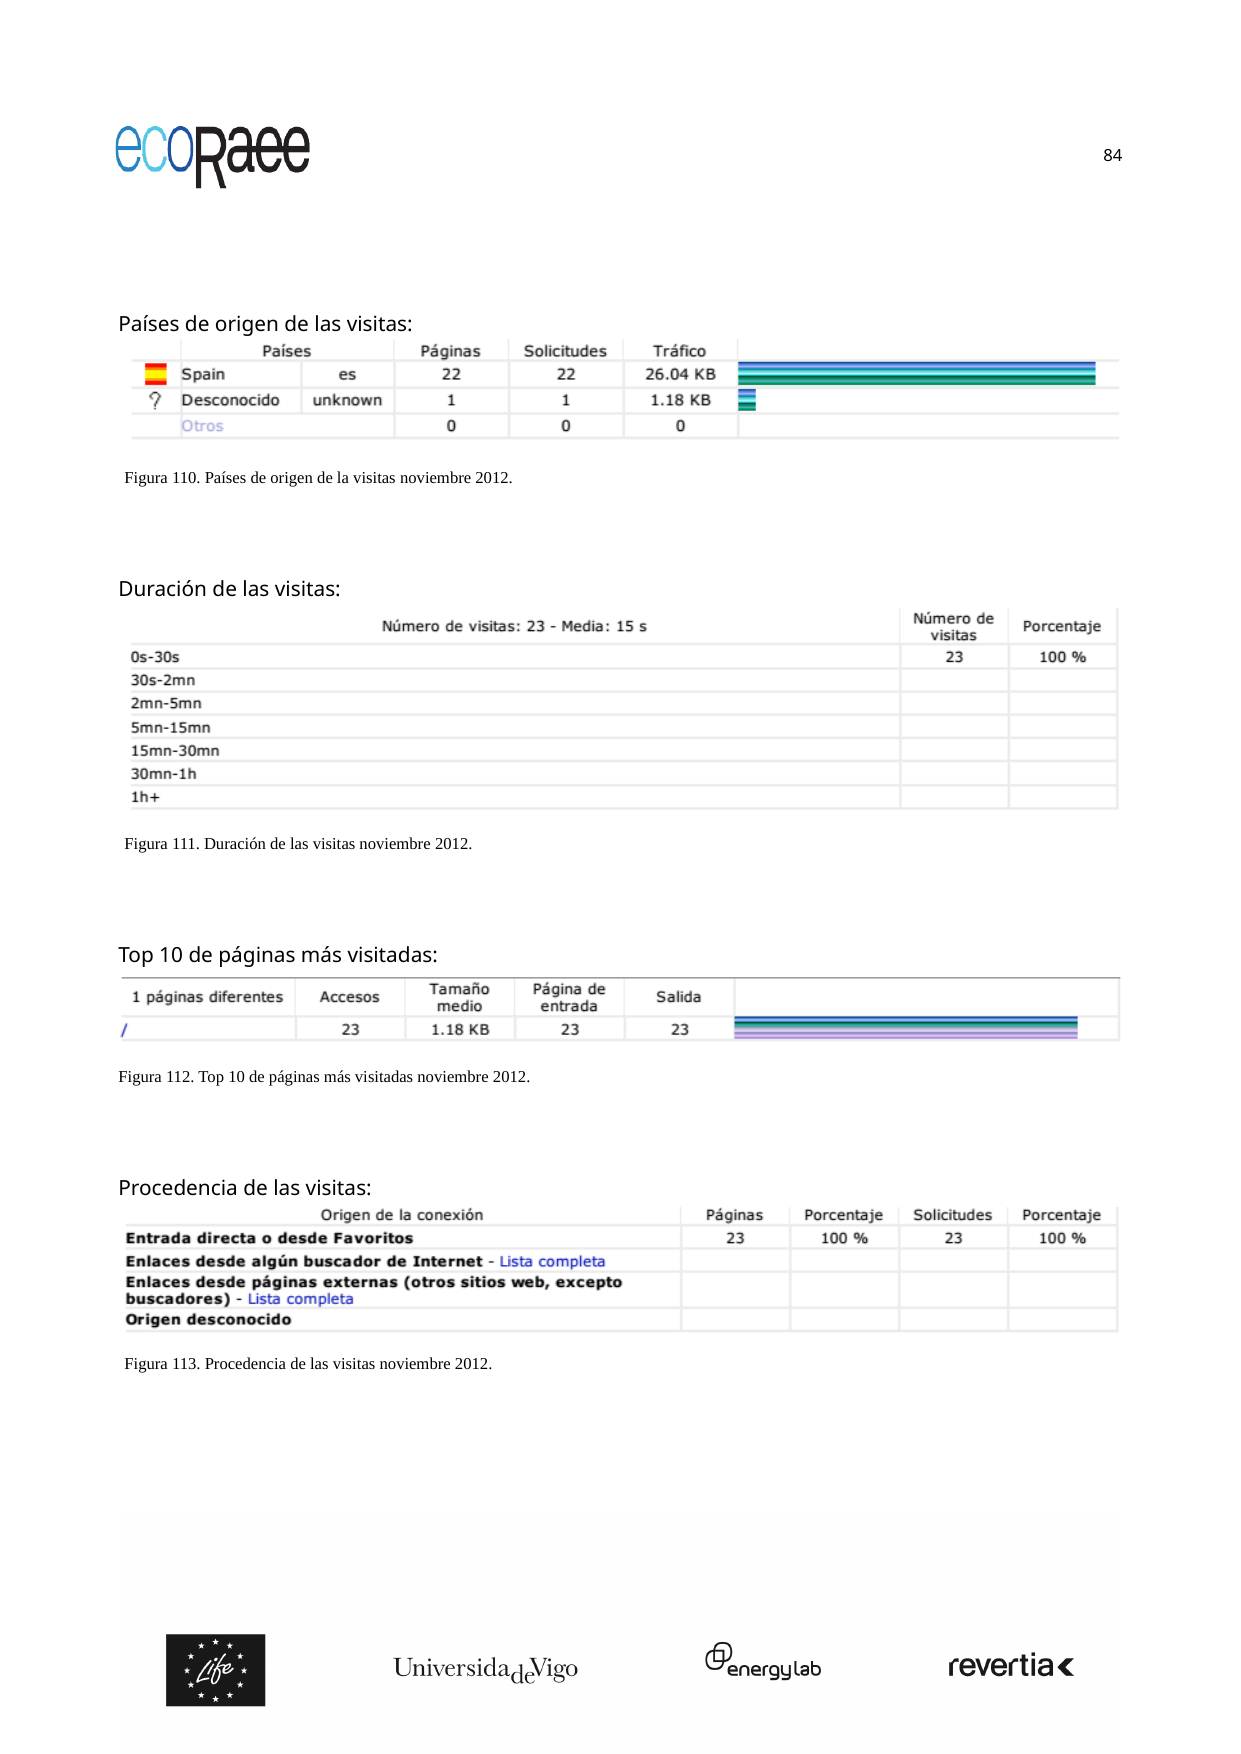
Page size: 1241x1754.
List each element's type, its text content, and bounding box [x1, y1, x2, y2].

picture [121, 1207, 1120, 1335]
picture [118, 976, 1123, 1048]
text Figura 112. Top 10 de páginas más visitadas noviembre 2012. [118, 1067, 1122, 1086]
text Figura 111. Duración de las visitas noviembre 2012. [124, 834, 1122, 853]
picture [118, 1514, 1123, 1754]
picture [114, 124, 311, 190]
text Duración de las visitas: [118, 574, 1122, 603]
text Figura 113. Procedencia de las visitas noviembre 2012. [124, 1354, 1122, 1373]
text Top 10 de páginas más visitadas: [118, 940, 1122, 969]
picture [121, 339, 1120, 449]
text Figura 110. Países de origen de la visitas noviembre 2012. [124, 468, 1122, 487]
text Procedencia de las visitas: [118, 1173, 1122, 1202]
text Países de origen de las visitas: [118, 309, 1122, 337]
picture [121, 608, 1120, 815]
